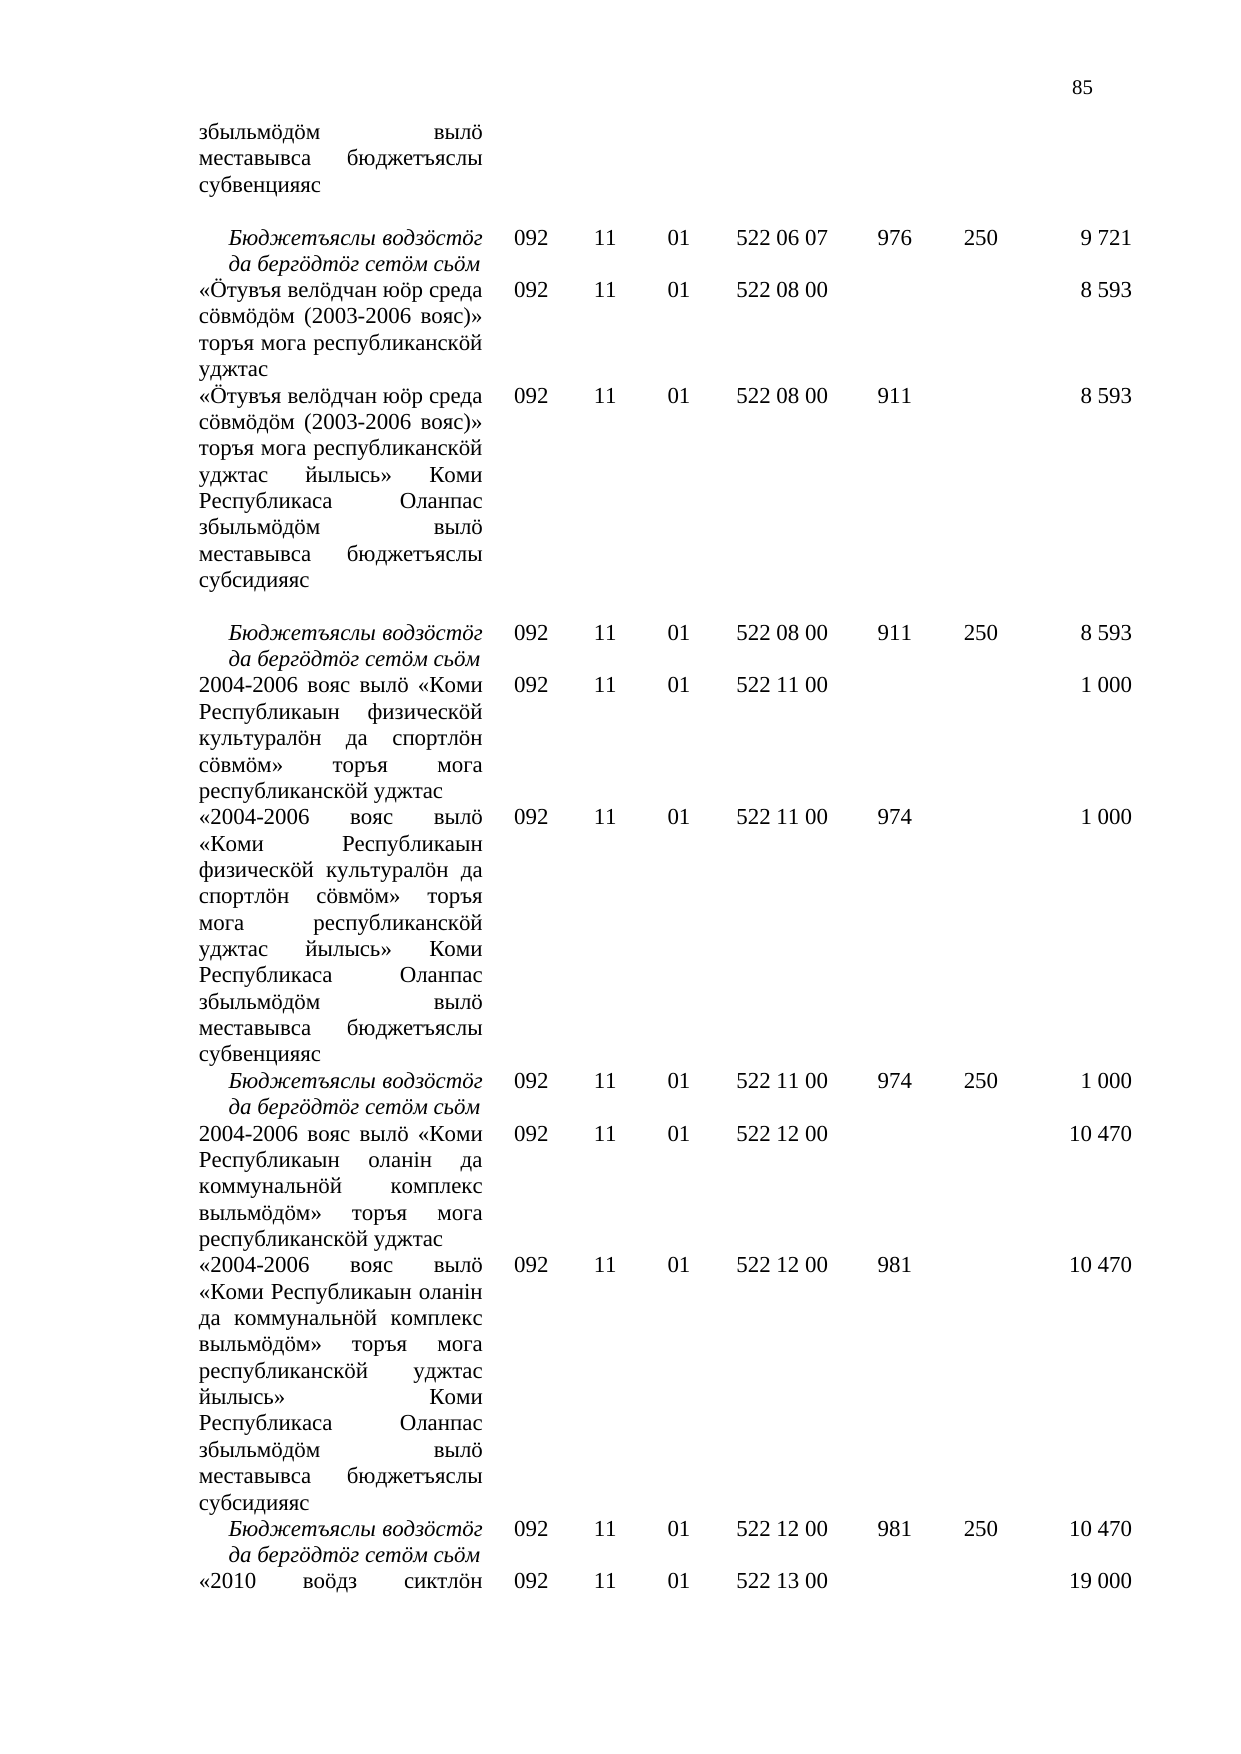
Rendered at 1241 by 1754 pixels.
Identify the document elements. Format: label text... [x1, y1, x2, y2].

table_cell 9 721 [1021, 224, 1143, 276]
table_cell «Öтувъя велöдчан юöр среда сöвмöдöм (2003-2006 вояс)» торъя мога республиканскöй уджтас йылысь» Коми Республикаса Оланпас збыльмöдöм вылö меставывса бюджетъяслы субсидияяс [188, 382, 494, 619]
table_cell [1143, 1568, 1193, 1594]
table_cell [941, 1120, 1021, 1251]
table_cell 522 08 00 [716, 276, 848, 382]
table_cell 11 [568, 803, 642, 1067]
table_cell [849, 672, 941, 803]
table_cell 522 11 00 [716, 803, 848, 1067]
table_cell 11 [568, 224, 642, 276]
table_cell 092 [494, 1515, 568, 1568]
table_cell [1021, 118, 1143, 223]
table_cell 1 000 [1021, 803, 1143, 1067]
table_cell 01 [642, 1120, 716, 1251]
table_cell [716, 118, 848, 223]
table_cell 8 593 [1021, 382, 1143, 619]
table_cell [1143, 224, 1193, 276]
table_cell 1 000 [1021, 672, 1143, 803]
table_cell «2010 воöдз сиктлöн [188, 1568, 494, 1594]
table_cell 01 [642, 276, 716, 382]
table_cell 11 [568, 1515, 642, 1568]
table_cell 250 [941, 619, 1021, 672]
table_cell 11 [568, 382, 642, 619]
table_cell 10 470 [1021, 1120, 1143, 1251]
table_cell [849, 1120, 941, 1251]
table_cell [1143, 619, 1193, 672]
table_cell [941, 118, 1021, 223]
table_cell [568, 118, 642, 223]
table_cell 250 [941, 224, 1021, 276]
table_cell [642, 118, 716, 223]
table_cell 522 08 00 [716, 382, 848, 619]
table_cell 01 [642, 1251, 716, 1515]
table_cell [941, 1568, 1021, 1594]
table_cell 522 08 00 [716, 619, 848, 672]
table_cell 522 13 00 [716, 1568, 848, 1594]
table_cell 092 [494, 276, 568, 382]
table_cell [849, 118, 941, 223]
table_cell 911 [849, 382, 941, 619]
table_cell 10 470 [1021, 1515, 1143, 1568]
table_cell Бюджетъяслы водзöстöг да бергöдтöг сетöм сьöм [188, 1067, 494, 1119]
table_cell 01 [642, 672, 716, 803]
table_cell 11 [568, 1120, 642, 1251]
table_cell 522 12 00 [716, 1120, 848, 1251]
table_cell 10 470 [1021, 1251, 1143, 1515]
table_cell 092 [494, 1067, 568, 1119]
table_cell збыльмöдöм вылö меставывса бюджетъяслы субвенцияяс [188, 118, 494, 223]
table_cell 976 [849, 224, 941, 276]
table_cell 522 11 00 [716, 1067, 848, 1119]
table_cell 981 [849, 1251, 941, 1515]
table_cell 092 [494, 803, 568, 1067]
table_cell Бюджетъяслы водзöстöг да бергöдтöг сетöм сьöм [188, 1515, 494, 1568]
table_cell 250 [941, 1067, 1021, 1119]
table_cell 911 [849, 619, 941, 672]
table_cell 8 593 [1021, 276, 1143, 382]
table_cell 11 [568, 619, 642, 672]
table_cell [1143, 1515, 1193, 1568]
table_cell 11 [568, 276, 642, 382]
table_cell 092 [494, 1120, 568, 1251]
table_cell [849, 1568, 941, 1594]
table_cell «2004-2006 вояс вылö «Коми Республикаын физическöй культуралöн да спортлöн сöвмöм» торъя мога республиканскöй уджтас йылысь» Коми Республикаса Оланпас збыльмöдöм вылö меставывса бюджетъяслы субвенцияяс [188, 803, 494, 1067]
table_cell «Öтувъя велöдчан юöр среда сöвмöдöм (2003-2006 вояс)» торъя мога республиканскöй уджтас [188, 276, 494, 382]
table_cell 522 11 00 [716, 672, 848, 803]
table_cell 11 [568, 1067, 642, 1119]
table_cell 01 [642, 803, 716, 1067]
table_cell 01 [642, 619, 716, 672]
table_cell 974 [849, 803, 941, 1067]
table_cell Бюджетъяслы водзöстöг да бергöдтöг сетöм сьöм [188, 224, 494, 276]
table_cell 01 [642, 224, 716, 276]
table_cell 092 [494, 1568, 568, 1594]
table_cell 092 [494, 619, 568, 672]
table_cell [1143, 1120, 1193, 1251]
table_cell 11 [568, 1568, 642, 1594]
table_cell 092 [494, 224, 568, 276]
table_cell 8 593 [1021, 619, 1143, 672]
table_cell 981 [849, 1515, 941, 1568]
table_cell [1143, 803, 1193, 1067]
table_cell [1143, 382, 1193, 619]
table_cell «2004-2006 вояс вылö «Коми Республикаын оланiн да коммунальнöй комплекс выльмöдöм» торъя мога республиканскöй уджтас йылысь» Коми Республикаса Оланпас збыльмöдöм вылö меставывса бюджетъяслы субсидияяс [188, 1251, 494, 1515]
table_cell 01 [642, 1568, 716, 1594]
table_cell [1143, 1251, 1193, 1515]
table_cell 19 000 [1021, 1568, 1143, 1594]
table_cell 974 [849, 1067, 941, 1119]
table_cell 2004-2006 вояс вылö «Коми Республикаын физическöй культуралöн да спортлöн сöвмöм» торъя мога республиканскöй уджтас [188, 672, 494, 803]
table_cell 092 [494, 672, 568, 803]
table_cell 2004-2006 вояс вылö «Коми Республикаын оланiн да коммунальнöй комплекс выльмöдöм» торъя мога республиканскöй уджтас [188, 1120, 494, 1251]
table_cell 11 [568, 672, 642, 803]
table_cell 522 12 00 [716, 1515, 848, 1568]
table_cell [494, 118, 568, 223]
table_cell [1143, 276, 1193, 382]
table_cell 092 [494, 1251, 568, 1515]
table_cell [1143, 118, 1193, 223]
table_cell 092 [494, 382, 568, 619]
table_cell 522 12 00 [716, 1251, 848, 1515]
table_cell [849, 276, 941, 382]
table_cell [1143, 1067, 1193, 1119]
table_cell 11 [568, 1251, 642, 1515]
table_cell 1 000 [1021, 1067, 1143, 1119]
table_cell Бюджетъяслы водзöстöг да бергöдтöг сетöм сьöм [188, 619, 494, 672]
table_cell [941, 803, 1021, 1067]
table_cell [941, 1251, 1021, 1515]
table_cell [1143, 672, 1193, 803]
table_cell [941, 672, 1021, 803]
table_cell 01 [642, 1067, 716, 1119]
table_cell 01 [642, 382, 716, 619]
table_cell 01 [642, 1515, 716, 1568]
table_cell [941, 382, 1021, 619]
table_cell 522 06 07 [716, 224, 848, 276]
table_cell 250 [941, 1515, 1021, 1568]
table_cell [941, 276, 1021, 382]
